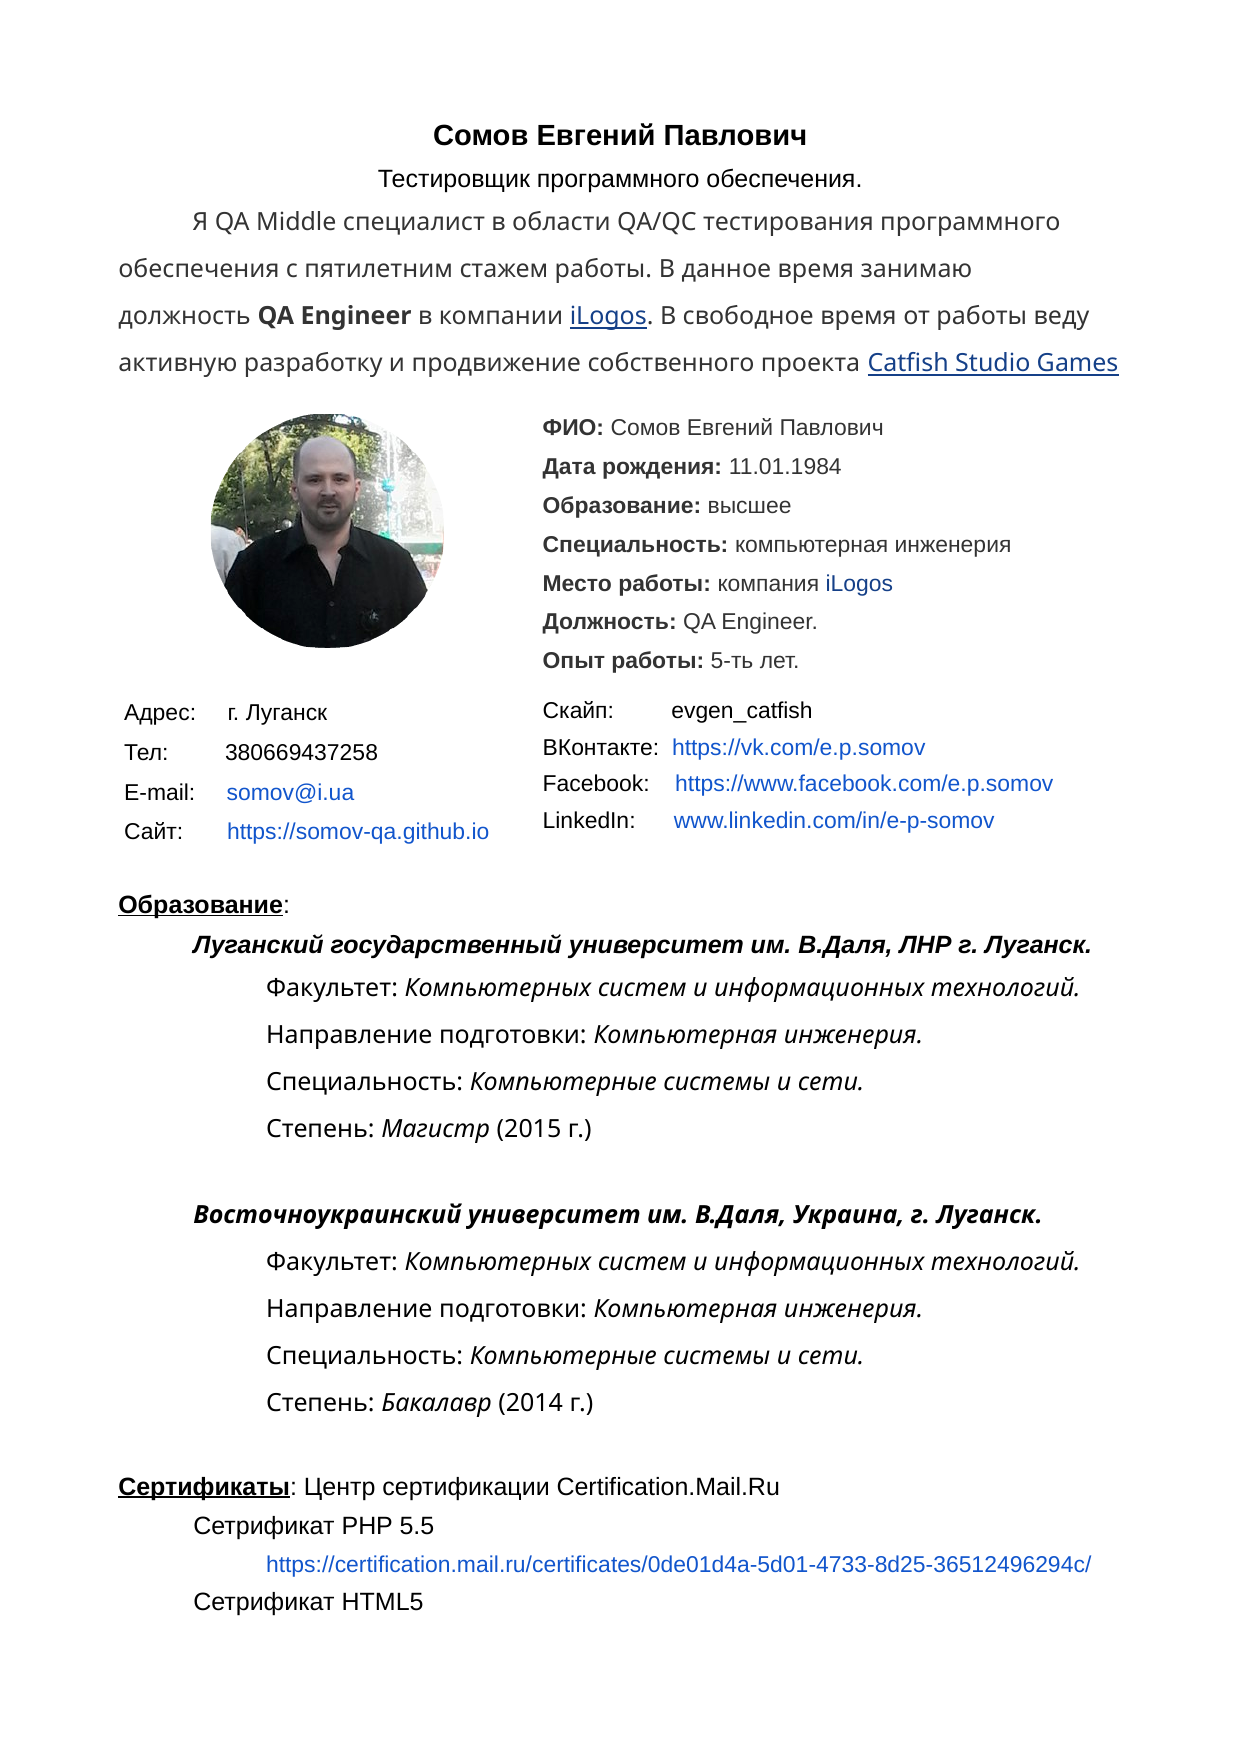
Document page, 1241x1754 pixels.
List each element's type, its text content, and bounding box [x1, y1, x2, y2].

text Сертификаты: Центр сертификации Certification.Mail.Ru [118, 1471, 1122, 1500]
text Образование: [118, 890, 1122, 919]
text Сетрификат PHP 5.5 [193, 1511, 1122, 1540]
text Факультет: Компьютерных систем и информационных технологий. Направление подготовки: Компьютерная инженерия. Специальность: Компьютерные системы и сети. Степень: Бакалавр (2014 г.) [266, 1244, 1122, 1419]
text Сетрификат HTML5 [193, 1587, 1122, 1616]
text Луганский государственный университет им. В.Даля, ЛНР г. Луганск. [193, 930, 1122, 959]
text Сомов Евгений Павлович [118, 118, 1122, 152]
text Тестировщик программного обеспечения. [118, 164, 1122, 193]
text Факультет: Компьютерных систем и информационных технологий. Направление подготовки: Компьютерная инженерия. Специальность: Компьютерные системы и сети. Степень: Магистр (2015 г.) [266, 969, 1122, 1144]
text https://certification.mail.ru/certificates/0de01d4a-5d01-4733-8d25-36512496294c/ [266, 1551, 1122, 1577]
table_header ФИО: Сомов Евгений Павлович Дата рождения: 11.01.1984 Образование: высшее Специальность: компьютерная инженерия Место работы: компания iLogos Должность: QA Engineer. Опыт работы: 5-ть лет. [537, 408, 1123, 692]
picture [210, 414, 444, 648]
text Я QA Middle специалист в области QA/QC тестирования программного обеспечения с пятилетним стажем работы. В данное время занимаю должность QA Engineer в компании iLogos. В свободное время от работы веду активную разработку и продвижение собственного проекта Catfish Studio Games [118, 204, 1122, 379]
table_header Скайп: evgen_catfish ВКонтакте: https://vk.com/e.p.somov Facebook: https://www.facebook.com/e.p.somov LinkedIn: www.linkedin.com/in/e-p-somov [537, 692, 1123, 851]
table_header [118, 408, 537, 692]
text Восточноукраинский университет им. В.Даля, Украина, г. Луганск. [193, 1197, 1122, 1231]
table_header Адрес: г. Луганск Тел: 380669437258 E-mail: somov@i.ua Сайт: https://somov-qa.github.io [118, 692, 537, 851]
